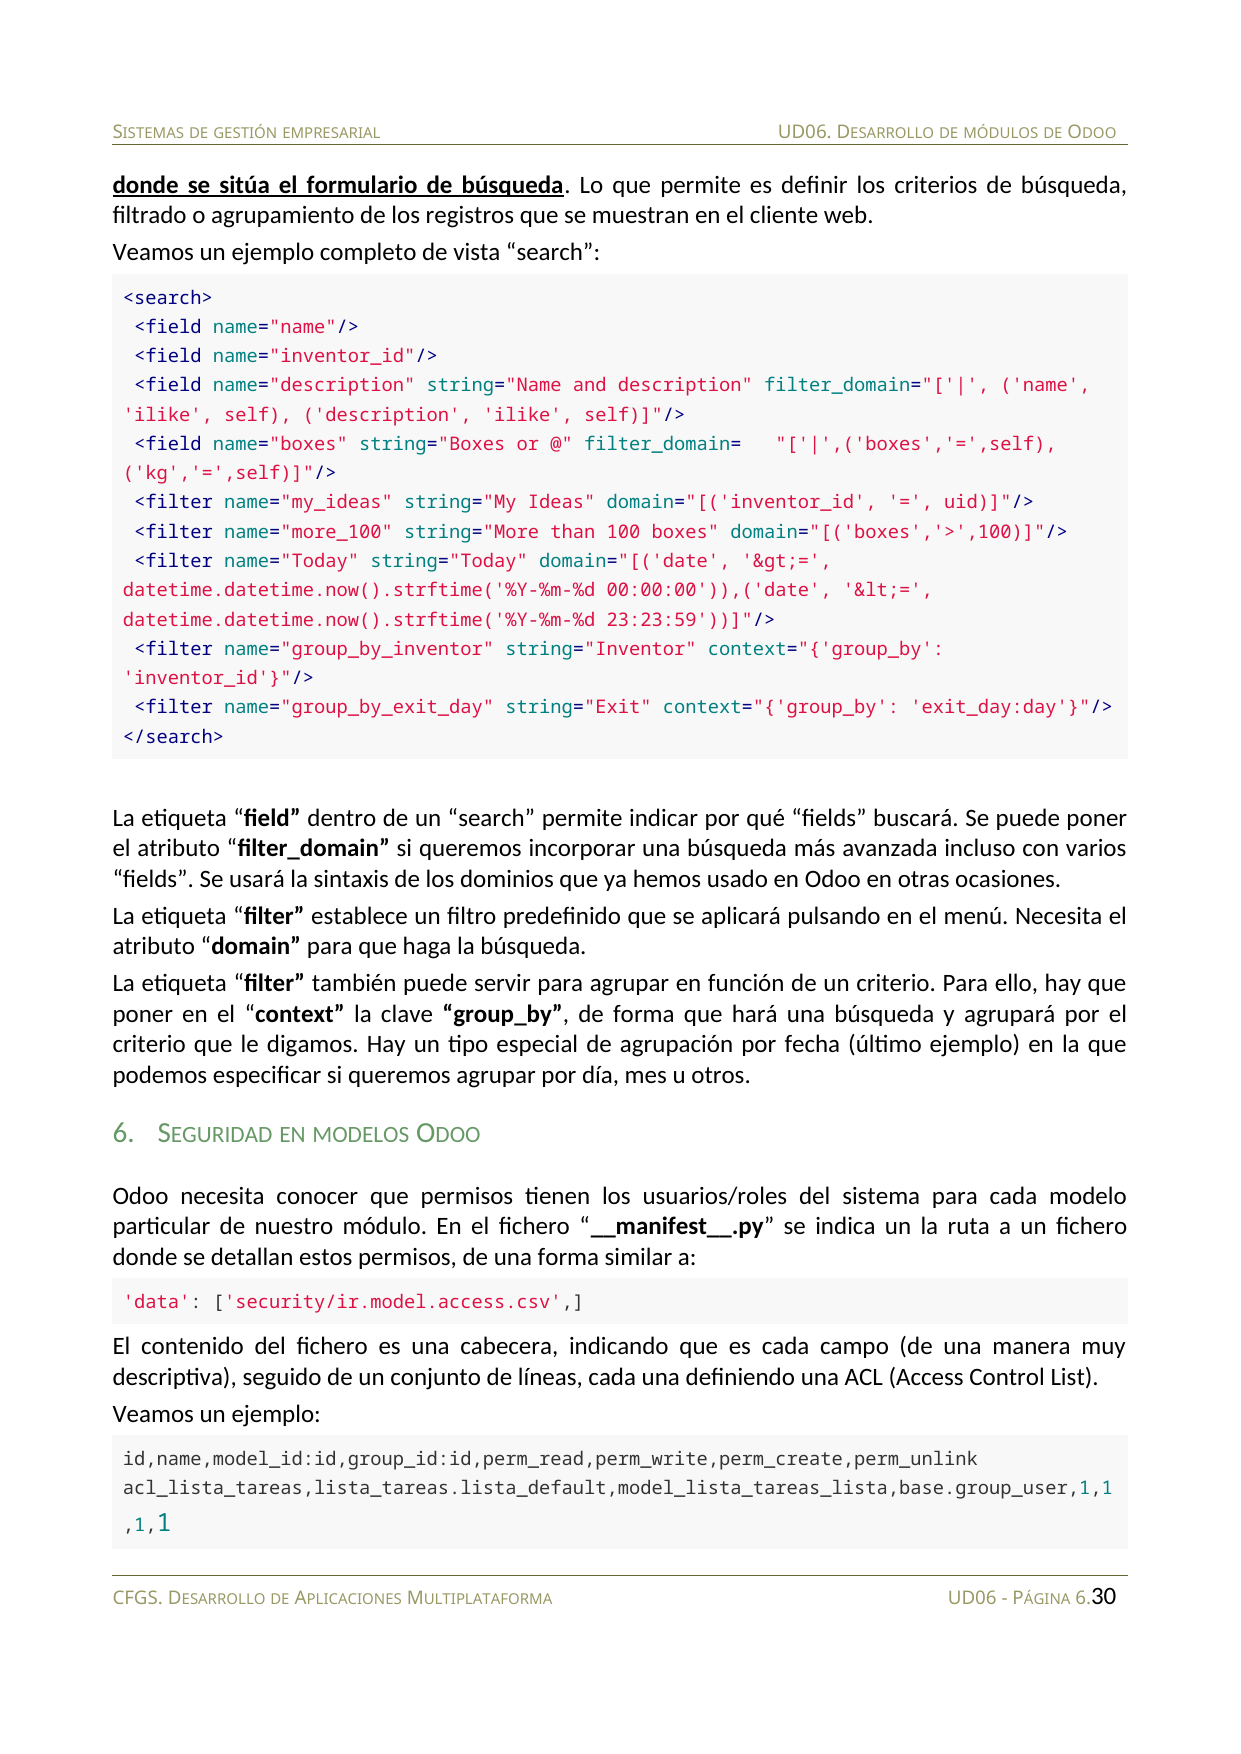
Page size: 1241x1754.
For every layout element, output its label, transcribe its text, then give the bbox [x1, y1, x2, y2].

table_header <search> <field name="name"/> <field name="inventor_id"/> <field name="description" string="Name and description" filter_domain="['|', ('name', 'ilike', self), ('description', 'ilike', self)]"/> <field name="boxes" string="Boxes or @" filter_domain= "['|',('boxes','=',self),('kg','=',self)]"/> <filter name="my_ideas" string="My Ideas" domain="[('inventor_id', '=', uid)]"/> <filter name="more_100" string="More than 100 boxes" domain="[('boxes','>',100)]"/> <filter name="Today" string="Today" domain="[('date', '&gt;=', datetime.datetime.now().strftime('%Y-%m-%d 00:00:00')),('date', '&lt;=', datetime.datetime.now().strftime('%Y-%m-%d 23:23:59'))]"/> <filter name="group_by_inventor" string="Inventor" context="{'group_by': 'inventor_id'}"/> <filter name="group_by_exit_day" string="Exit" context="{'group_by': 'exit_day:day'}"/> </search> [112, 274, 1128, 759]
text La etiqueta “filter” establece un filtro predefinido que se aplicará pulsando en el menú. Necesita el atributo “domain” para que haga la búsqueda. [112, 900, 1128, 961]
table_header id,name,model_id:id,group_id:id,perm_read,perm_write,perm_create,perm_unlink acl_lista_tareas,lista_tareas.lista_default,model_lista_tareas_lista,base.group_user,1,1,1,1 [112, 1435, 1128, 1549]
text Veamos un ejemplo: [112, 1398, 1128, 1428]
text Veamos un ejemplo completo de vista “search”: [112, 237, 1128, 267]
text La etiqueta “filter” también puede servir para agrupar en función de un criterio. Para ello, hay que poner en el “context” la clave “group_by”, de forma que hará una búsqueda y agrupará por el criterio que le digamos. Hay un tipo especial de agrupación por fecha (último ejemplo) en la que podemos especificar si queremos agrupar por día, mes u otros. [112, 967, 1128, 1089]
text donde se sitúa el formulario de búsqueda. Lo que permite es definir los criterios de búsqueda, filtrado o agrupamiento de los registros que se muestran en el cliente web. [112, 169, 1128, 230]
text La etiqueta “field” dentro de un “search” permite indicar por qué “fields” buscará. Se puede poner el atributo “filter_domain” si queremos incorporar una búsqueda más avanzada incluso con varios “fields”. Se usará la sintaxis de los dominios que ya hemos usado en Odoo en otras ocasiones. [112, 802, 1128, 893]
table_header 'data': ['security/ir.model.access.csv',] [112, 1278, 1128, 1324]
text El contenido del fichero es una cabecera, indicando que es cada campo (de una manera muy descriptiva), seguido de un conjunto de líneas, cada una definiendo una ACL (Access Control List). [112, 1330, 1128, 1391]
subtitle Seguridad en modelos Odoo [112, 1114, 1128, 1150]
text Odoo necesita conocer que permisos tienen los usuarios/roles del sistema para cada modelo particular de nuestro módulo. En el fichero “__manifest__.py” se indica un la ruta a un fichero donde se detallan estos permisos, de una forma similar a: [112, 1180, 1128, 1272]
